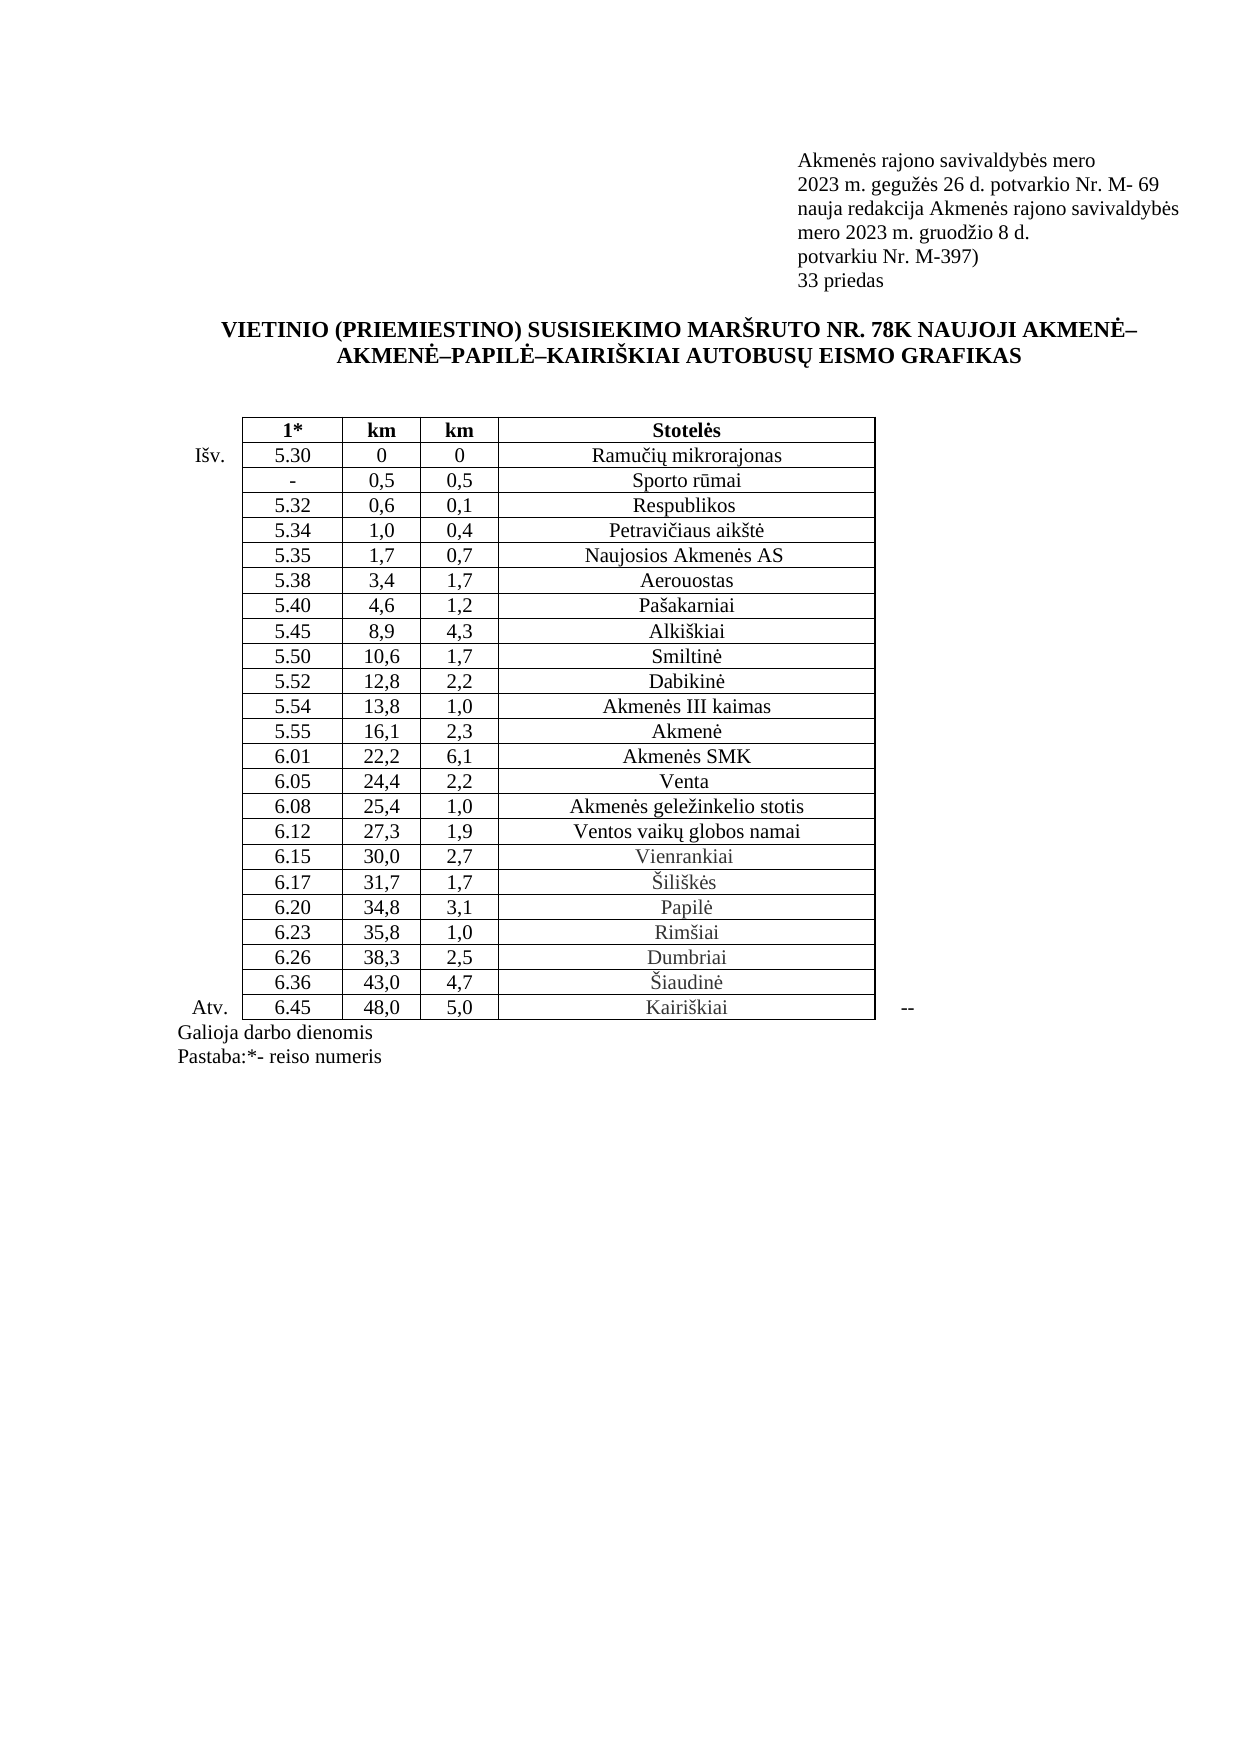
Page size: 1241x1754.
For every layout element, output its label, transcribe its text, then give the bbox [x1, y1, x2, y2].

table_cell [876, 542, 940, 567]
table_cell 4,7 [421, 970, 498, 994]
table_cell Naujosios Akmenės AS [499, 543, 874, 567]
table_cell 43,0 [343, 970, 420, 994]
table_cell [876, 467, 940, 492]
table_cell [876, 919, 940, 944]
table_cell 1,9 [421, 819, 498, 843]
table_cell [876, 793, 940, 818]
table_cell [876, 743, 940, 768]
table_cell Šiliškės [499, 870, 874, 894]
text VIETINIO (PRIEMIESTINO) SUSISIEKIMO MARŠRUTO NR. 78K NAUJOJI AKMENĖ–AKMENĖ–PAPILĖ–KAIRIŠKIAI AUTOBUSŲ EISMO GRAFIKAS [177, 316, 1181, 369]
table_cell 4,3 [421, 619, 498, 643]
table_cell 5.54 [243, 694, 342, 718]
table_cell Akmenės geležinkelio stotis [499, 794, 874, 818]
table_cell 0 [343, 443, 420, 467]
table_cell [178, 794, 242, 818]
table_cell Petravičiaus aikštė [499, 518, 874, 542]
table_cell 5.55 [243, 719, 342, 743]
table_cell Akmenės III kaimas [499, 694, 874, 718]
table_cell 0,4 [421, 518, 498, 542]
table_cell 25,4 [343, 794, 420, 818]
table_cell [876, 442, 940, 467]
table_cell [178, 945, 242, 969]
table_cell [876, 693, 940, 718]
table_cell [876, 844, 940, 868]
text mero 2023 m. gruodžio 8 d. [797, 220, 1181, 244]
table_cell 38,3 [343, 945, 420, 969]
table_cell 6.45 [243, 995, 342, 1019]
table_cell [178, 694, 242, 718]
table_cell 1,7 [421, 870, 498, 894]
table_cell [178, 719, 242, 743]
table_cell Ventos vaikų globos namai [499, 819, 874, 843]
table_cell [178, 769, 242, 793]
table_cell 1,0 [421, 694, 498, 718]
table_cell [876, 643, 940, 668]
table_cell [876, 618, 940, 643]
table_cell 35,8 [343, 920, 420, 944]
table_cell - [243, 468, 342, 492]
table_cell 34,8 [343, 895, 420, 919]
table_cell [178, 744, 242, 768]
table_cell 3,4 [343, 568, 420, 592]
table_cell 13,8 [343, 694, 420, 718]
table_cell 6.17 [243, 870, 342, 894]
table_cell Šiaudinė [499, 970, 874, 994]
table_cell 10,6 [343, 644, 420, 668]
table_cell 48,0 [343, 995, 420, 1019]
table_cell 1,0 [343, 518, 420, 542]
table_header km [421, 418, 498, 442]
table_cell -- [876, 994, 940, 1019]
table_cell [178, 669, 242, 693]
table_cell [876, 869, 940, 894]
text Galioja darbo dienomis [177, 1020, 1181, 1044]
table_cell 5.45 [243, 619, 342, 643]
text nauja redakcija Akmenės rajono savivaldybės [797, 196, 1181, 220]
table_cell Venta [499, 769, 874, 793]
table_cell 5.34 [243, 518, 342, 542]
table_cell [178, 543, 242, 567]
table_cell 6.20 [243, 895, 342, 919]
table_cell 31,7 [343, 870, 420, 894]
table_cell Akmenė [499, 719, 874, 743]
table_cell 6.05 [243, 769, 342, 793]
table_cell 3,1 [421, 895, 498, 919]
table_cell 22,2 [343, 744, 420, 768]
table_cell [178, 619, 242, 643]
table_cell 6,1 [421, 744, 498, 768]
table_cell 2,7 [421, 845, 498, 868]
table_cell 1,7 [421, 568, 498, 592]
table_cell [876, 718, 940, 743]
table_cell [178, 845, 242, 868]
table_cell [178, 920, 242, 944]
table_cell 0,5 [421, 468, 498, 492]
table_cell 2,2 [421, 669, 498, 693]
table_cell [178, 568, 242, 592]
table_cell [876, 894, 940, 919]
table_cell 5.52 [243, 669, 342, 693]
table_cell 2,5 [421, 945, 498, 969]
table_cell 2,3 [421, 719, 498, 743]
table_cell 5,0 [421, 995, 498, 1019]
table_cell [178, 594, 242, 617]
table_cell [178, 518, 242, 542]
table_cell [876, 818, 940, 843]
table_cell 12,8 [343, 669, 420, 693]
table_cell 8,9 [343, 619, 420, 643]
table_cell [178, 970, 242, 994]
table_cell Papilė [499, 895, 874, 919]
table_cell 0 [421, 443, 498, 467]
table_cell 0,6 [343, 493, 420, 517]
text Akmenės rajono savivaldybės mero [797, 148, 1181, 172]
text potvarkiu Nr. M-397) [797, 244, 1181, 268]
table_cell Kairiškiai [499, 995, 874, 1019]
text 2023 m. gegužės 26 d. potvarkio Nr. M- 69 [797, 172, 1181, 196]
table_cell 6.15 [243, 845, 342, 868]
table_cell [876, 517, 940, 542]
table_cell Smiltinė [499, 644, 874, 668]
table_cell 5.32 [243, 493, 342, 517]
table_cell 6.01 [243, 744, 342, 768]
table_cell Rimšiai [499, 920, 874, 944]
table_cell Respublikos [499, 493, 874, 517]
table_cell 24,4 [343, 769, 420, 793]
table_cell Alkiškiai [499, 619, 874, 643]
table_cell [178, 895, 242, 919]
table_cell 1,7 [421, 644, 498, 668]
table_cell 0,7 [421, 543, 498, 567]
table_cell 5.50 [243, 644, 342, 668]
table_cell Išv. [178, 443, 242, 467]
table_cell [876, 768, 940, 793]
table_cell [178, 468, 242, 492]
table_cell Akmenės SMK [499, 744, 874, 768]
table_cell 0,5 [343, 468, 420, 492]
table_cell [178, 870, 242, 894]
table_cell [876, 944, 940, 969]
table_cell Pašakarniai [499, 594, 874, 617]
table_cell [876, 969, 940, 994]
table_cell [876, 668, 940, 693]
table_cell 6.08 [243, 794, 342, 818]
table_cell 1,2 [421, 594, 498, 617]
table_cell Vienrankiai [499, 845, 874, 868]
text Pastaba:*- reiso numeris [177, 1044, 1181, 1068]
table_cell 0,1 [421, 493, 498, 517]
table_cell 4,6 [343, 594, 420, 617]
table_cell Aerouostas [499, 568, 874, 592]
table_cell [178, 493, 242, 517]
table_header km [343, 418, 420, 442]
table_cell Ramučių mikrorajonas [499, 443, 874, 467]
table_cell 1,7 [343, 543, 420, 567]
table_cell 16,1 [343, 719, 420, 743]
table_cell 5.40 [243, 594, 342, 617]
table_cell Atv. [178, 995, 242, 1019]
table_cell Dumbriai [499, 945, 874, 969]
table_cell [876, 567, 940, 592]
table_cell Dabikinė [499, 669, 874, 693]
table_cell [178, 819, 242, 843]
table_cell 6.12 [243, 819, 342, 843]
table_cell [876, 593, 940, 617]
table_header [876, 417, 940, 442]
table_cell Sporto rūmai [499, 468, 874, 492]
table_header [178, 418, 242, 442]
text 33 priedas [797, 268, 1181, 292]
table_header 1* [243, 418, 342, 442]
table_cell 6.26 [243, 945, 342, 969]
table_cell [876, 492, 940, 517]
table_cell [178, 644, 242, 668]
table_cell 1,0 [421, 920, 498, 944]
table_cell 1,0 [421, 794, 498, 818]
table_cell 2,2 [421, 769, 498, 793]
table_cell 5.35 [243, 543, 342, 567]
table_cell 30,0 [343, 845, 420, 868]
table_cell 6.36 [243, 970, 342, 994]
table_cell 5.30 [243, 443, 342, 467]
table_cell 5.38 [243, 568, 342, 592]
table_cell 6.23 [243, 920, 342, 944]
table_header Stotelės [499, 418, 874, 442]
table_cell 27,3 [343, 819, 420, 843]
